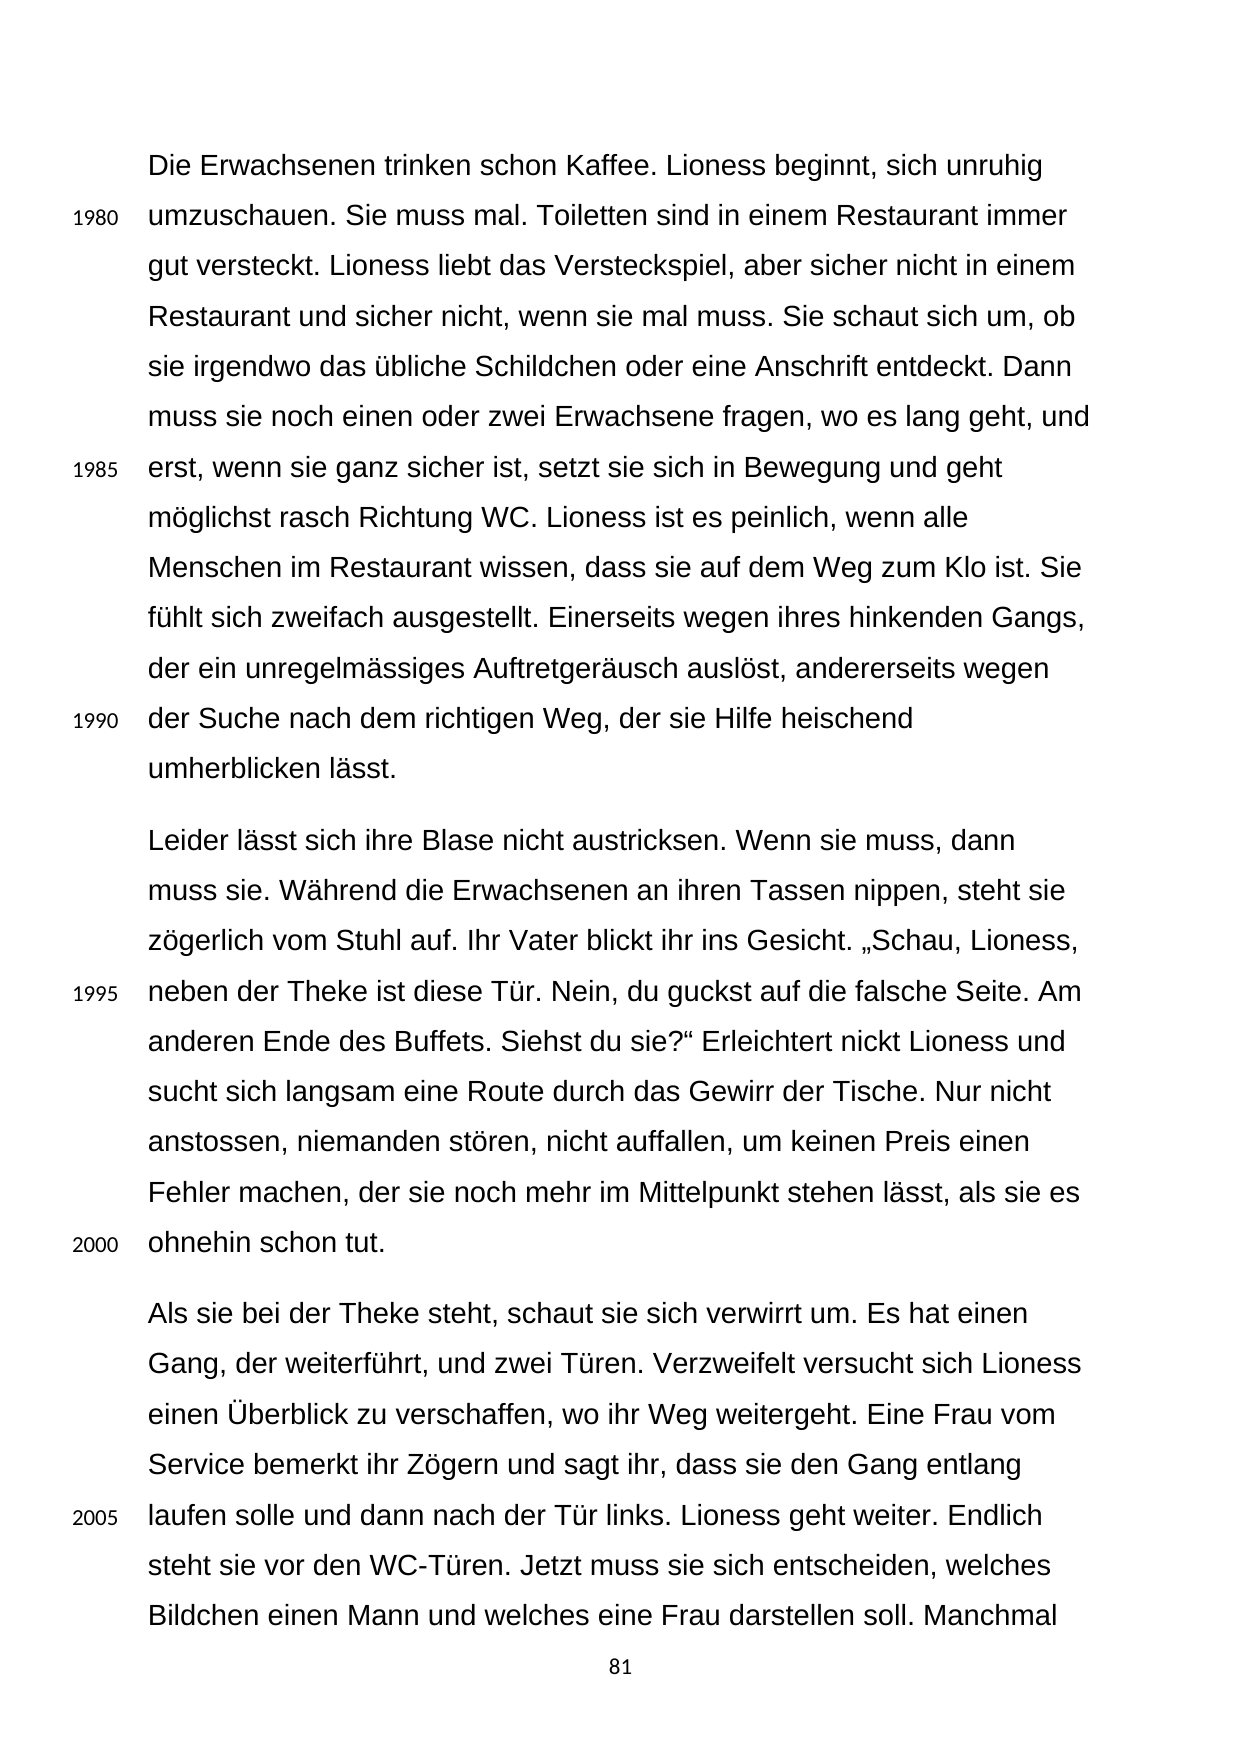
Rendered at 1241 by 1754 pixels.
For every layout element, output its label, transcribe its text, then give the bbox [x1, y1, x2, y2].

text Die Erwachsenen trinken schon Kaffee. Lioness beginnt, sich unruhig umzuschauen. Sie muss mal. Toiletten sind in einem Restaurant immer gut versteckt. Lioness liebt das Versteckspiel, aber sicher nicht in einem Restaurant und sicher nicht, wenn sie mal muss. Sie schaut sich um, ob sie irgendwo das übliche Schildchen oder eine Anschrift entdeckt. Dann muss sie noch einen oder zwei Erwachsene fragen, wo es lang geht, und erst, wenn sie ganz sicher ist, setzt sie sich in Bewegung und geht möglichst rasch Richtung WC. Lioness ist es peinlich, wenn alle Menschen im Restaurant wissen, dass sie auf dem Weg zum Klo ist. Sie fühlt sich zweifach ausgestellt. Einerseits wegen ihres hinkenden Gangs, der ein unregelmässiges Auftretgeräusch auslöst, andererseits wegen der Suche nach dem richtigen Weg, der sie Hilfe heischend umherblicken lässt. [148, 148, 1092, 785]
text Als sie bei der Theke steht, schaut sie sich verwirrt um. Es hat einen Gang, der weiterführt, und zwei Türen. Verzweifelt versucht sich Lioness einen Überblick zu verschaffen, wo ihr Weg weitergeht. Eine Frau vom Service bemerkt ihr Zögern und sagt ihr, dass sie den Gang entlang laufen solle und dann nach der Tür links. Lioness geht weiter. Endlich steht sie vor den WC-Türen. Jetzt muss sie sich entscheiden, welches Bildchen einen Mann und welches eine Frau darstellen soll. Manchmal [148, 1296, 1092, 1632]
text Leider lässt sich ihre Blase nicht austricksen. Wenn sie muss, dann muss sie. Während die Erwachsenen an ihren Tassen nippen, steht sie zögerlich vom Stuhl auf. Ihr Vater blickt ihr ins Gesicht. „Schau, Lioness, neben der Theke ist diese Tür. Nein, du guckst auf die falsche Seite. Am anderen Ende des Buffets. Siehst du sie?“ Erleichtert nickt Lioness und sucht sich langsam eine Route durch das Gewirr der Tische. Nur nicht anstossen, niemanden stören, nicht auffallen, um keinen Preis einen Fehler machen, der sie noch mehr im Mittelpunkt stehen lässt, als sie es ohnehin schon tut. [148, 823, 1092, 1259]
